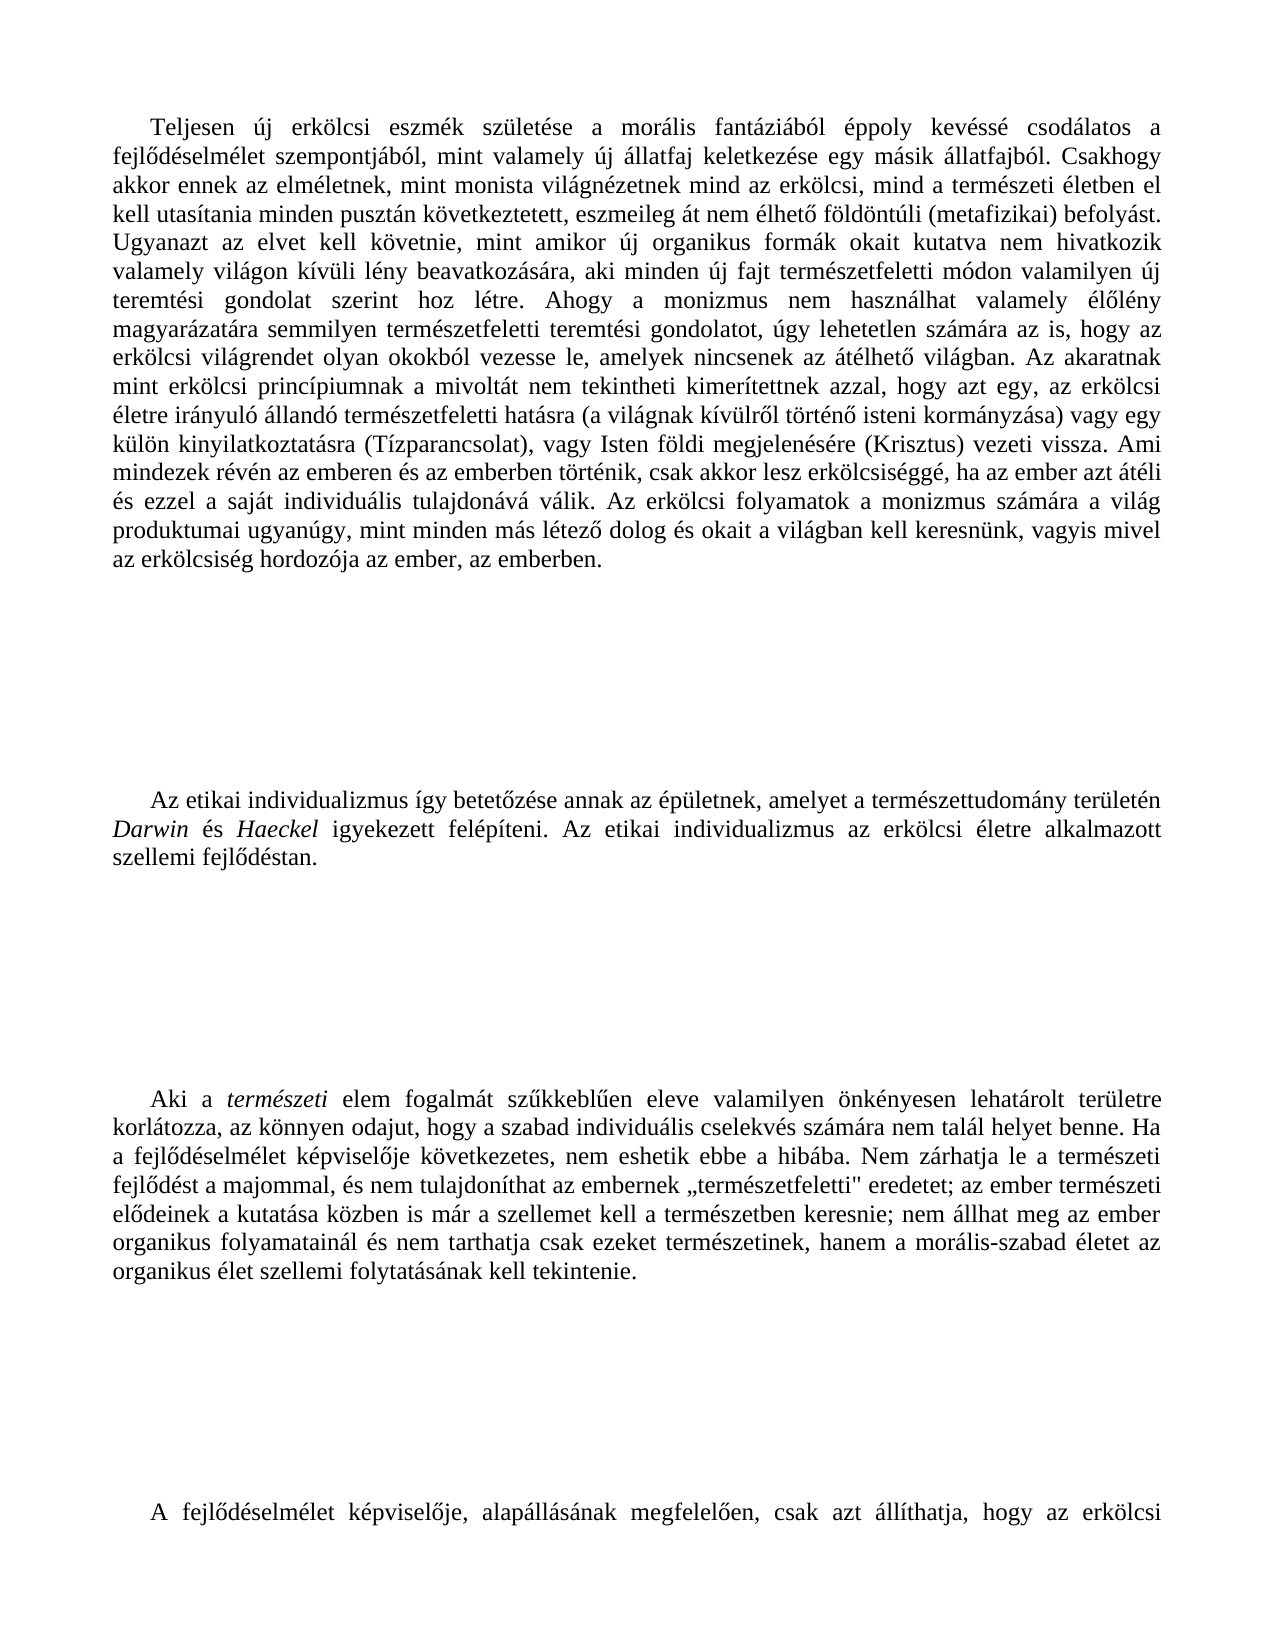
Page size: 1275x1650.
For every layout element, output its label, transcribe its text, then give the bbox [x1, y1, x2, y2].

text Aki a természeti elem fogalmát szűkkeblűen eleve valamilyen önkényesen lehatárolt területre korlátozza, az könnyen odajut, hogy a szabad individuális cselekvés számára nem talál helyet benne. Ha a fejlődéselmélet képviselője következetes, nem eshetik ebbe a hibába. Nem zárhatja le a természeti fejlődést a majommal, és nem tulajdoníthat az embernek „természetfeletti" eredetet; az ember természeti elődeinek a kutatása közben is már a szellemet kell a természetben keresnie; nem állhat meg az ember organikus folyamatainál és nem tarthatja csak ezeket természetinek, hanem a morális-szabad életet az organikus élet szellemi folytatásának kell tekintenie. [112, 1084, 1162, 1285]
text A fejlődéselmélet képviselője, alapállásának megfelelően, csak azt állíthatja, hogy az erkölcsi [112, 1497, 1162, 1526]
text Teljesen új erkölcsi eszmék születése a morális fantáziából éppoly kevéssé csodálatos a fejlődéselmélet szempontjából, mint valamely új állatfaj keletkezése egy másik állatfajból. Csakhogy akkor ennek az elméletnek, mint monista világnézetnek mind az erkölcsi, mind a természeti életben el kell utasítania minden pusztán következtetett, eszmeileg át nem élhető földöntúli (metafizikai) befolyást. Ugyanazt az elvet kell követnie, mint amikor új organikus formák okait kutatva nem hivatkozik valamely világon kívüli lény beavatkozására, aki minden új fajt természetfeletti módon valamilyen új teremtési gondolat szerint hoz létre. Ahogy a monizmus nem használhat valamely élőlény magyarázatára semmilyen természetfeletti teremtési gondolatot, úgy lehetetlen számára az is, hogy az erkölcsi világrendet olyan okokból vezesse le, amelyek nincsenek az átélhető világban. Az akaratnak mint erkölcsi princípiumnak a mivoltát nem tekintheti kimerítettnek azzal, hogy azt egy, az erkölcsi életre irányuló állandó természetfeletti hatásra (a világnak kívülről történő isteni kormányzása) vagy egy külön kinyilatkoztatásra (Tízparancsolat), vagy Isten földi megjelenésére (Krisztus) vezeti vissza. Ami mindezek révén az emberen és az emberben történik, csak akkor lesz erkölcsiséggé, ha az ember azt átéli és ezzel a saját individuális tulajdonává válik. Az erkölcsi folyamatok a monizmus számára a világ produktumai ugyanúgy, mint minden más létező dolog és okait a világban kell keresnünk, vagyis mivel az erkölcsiség hordozója az ember, az emberben. [112, 112, 1162, 572]
text Az etikai individualizmus így betetőzése annak az épületnek, amelyet a természettudomány területén Darwin és Haeckel igyekezett felépíteni. Az etikai individualizmus az erkölcsi életre alkalmazott szellemi fejlődéstan. [112, 785, 1162, 871]
